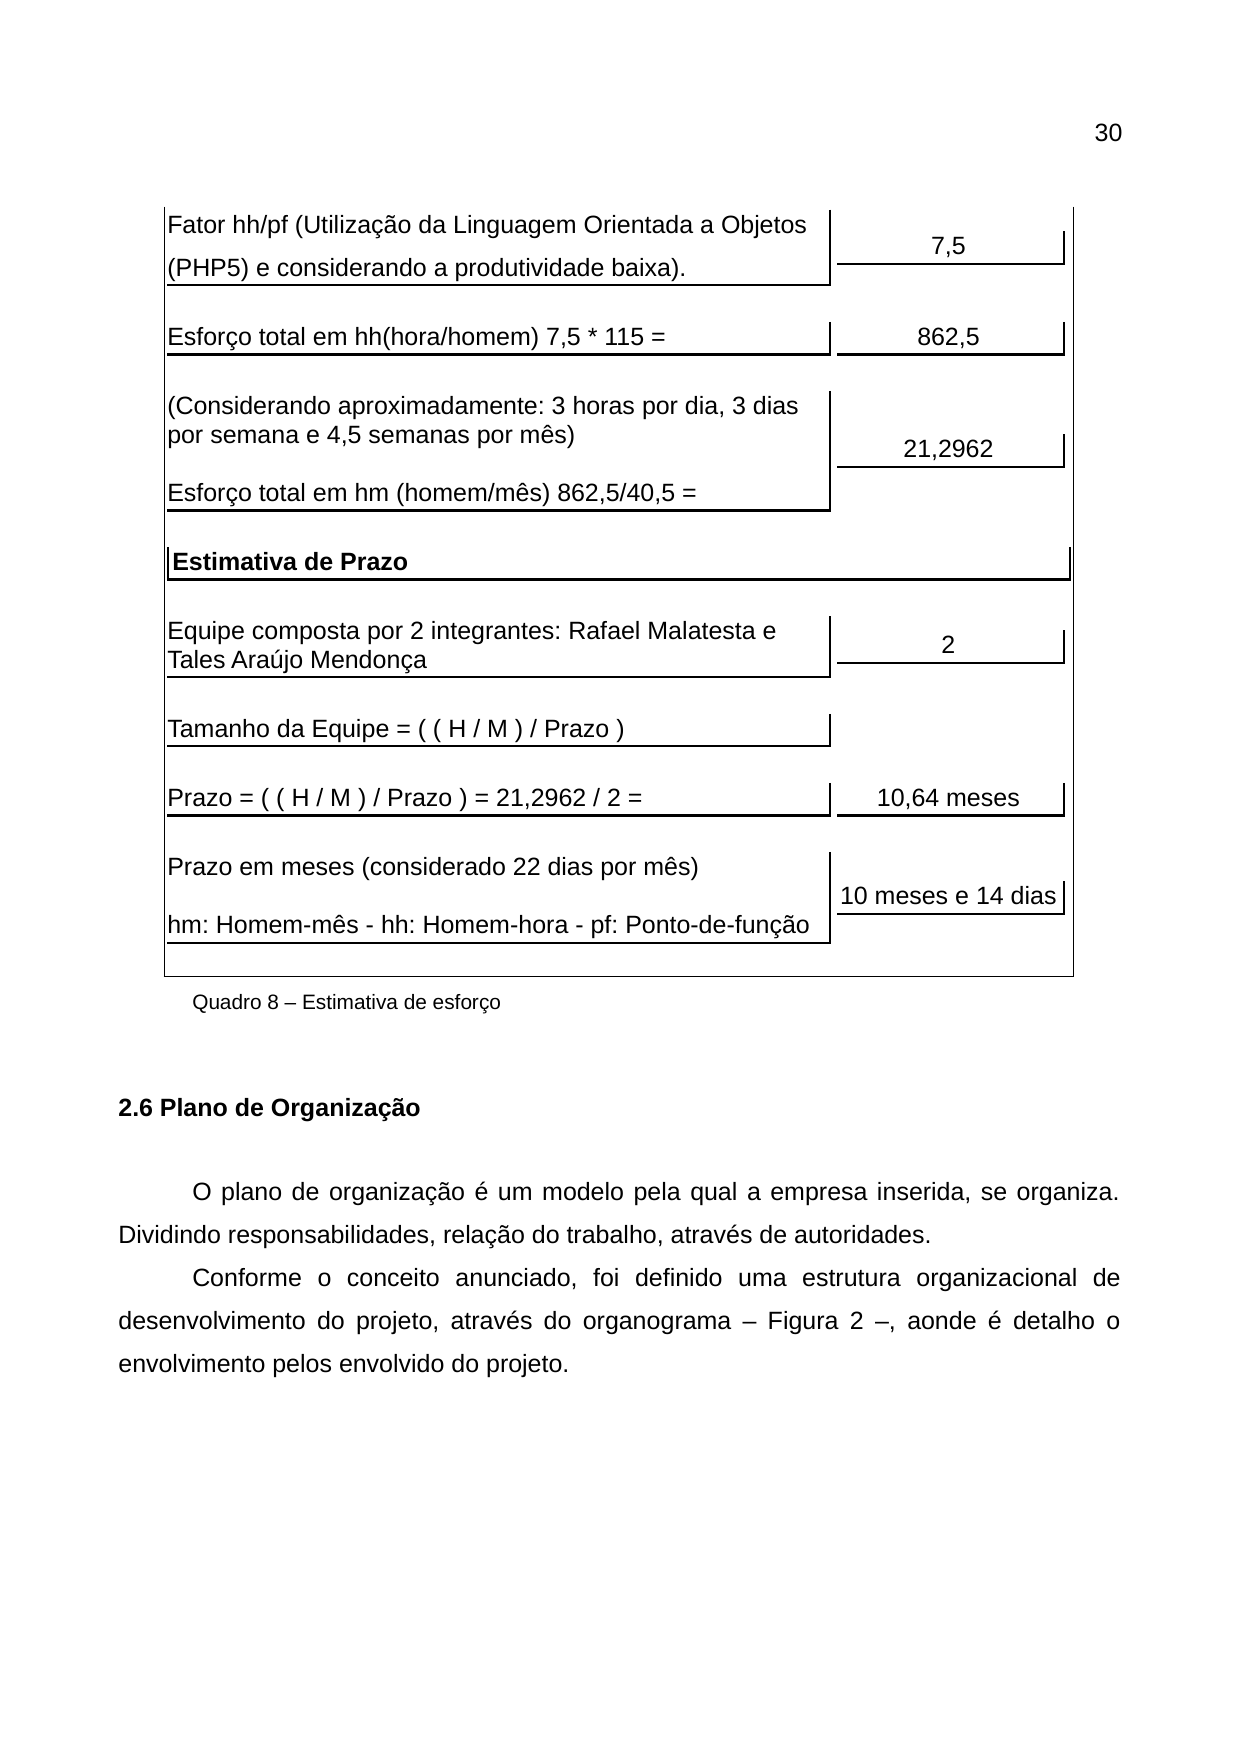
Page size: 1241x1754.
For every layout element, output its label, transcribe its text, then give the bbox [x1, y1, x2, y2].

table_cell [1068, 849, 1073, 976]
text Quadro 8 – Estimativa de esforço [118, 990, 1122, 1014]
table_cell Equipe composta por 2 integrantes: Rafael Malatesta e Tales Araújo Mendonça [165, 613, 834, 711]
table_cell 10 meses e 14 dias [834, 849, 1068, 976]
table_cell Tamanho da Equipe = ( ( H / M ) / Prazo ) [165, 711, 834, 780]
table_cell [1068, 613, 1073, 711]
table_cell Esforço total em hh(hora/homem) 7,5 * 115 = [165, 319, 834, 388]
table_cell Estimativa de Prazo [165, 544, 1073, 613]
table_cell Prazo em meses (considerado 22 dias por mês) hm: Homem-mês - hh: Homem-hora - pf: Ponto-de-função [165, 849, 834, 976]
table_cell [1068, 780, 1073, 849]
table_cell Fator hh/pf (Utilização da Linguagem Orientada a Objetos (PHP5) e considerando a produtividade baixa). [165, 207, 834, 319]
table_cell [1068, 319, 1073, 388]
text Conforme o conceito anunciado, foi definido uma estrutura organizacional de desenvolvimento do projeto, através do organograma – Figura 2 –, aonde é detalho o envolvimento pelos envolvido do projeto. [118, 1263, 1122, 1378]
table_cell 10,64 meses [834, 780, 1068, 849]
table_cell [834, 711, 1068, 780]
table_cell [1068, 711, 1073, 780]
table_cell 7,5 [834, 207, 1068, 319]
table_cell [1068, 207, 1073, 319]
table_cell [1068, 388, 1073, 544]
table_cell Prazo = ( ( H / M ) / Prazo ) = 21,2962 / 2 = [165, 780, 834, 849]
table_cell 21,2962 [834, 388, 1068, 544]
table_cell 2 [834, 613, 1068, 711]
table_cell 862,5 [834, 319, 1068, 388]
text O plano de organização é um modelo pela qual a empresa inserida, se organiza. Dividindo responsabilidades, relação do trabalho, através de autoridades. [118, 1177, 1122, 1249]
subtitle 2.6 Plano de Organização [118, 1092, 1122, 1121]
table_cell (Considerando aproximadamente: 3 horas por dia, 3 dias por semana e 4,5 semanas por mês) Esforço total em hm (homem/mês) 862,5/40,5 = [165, 388, 834, 544]
